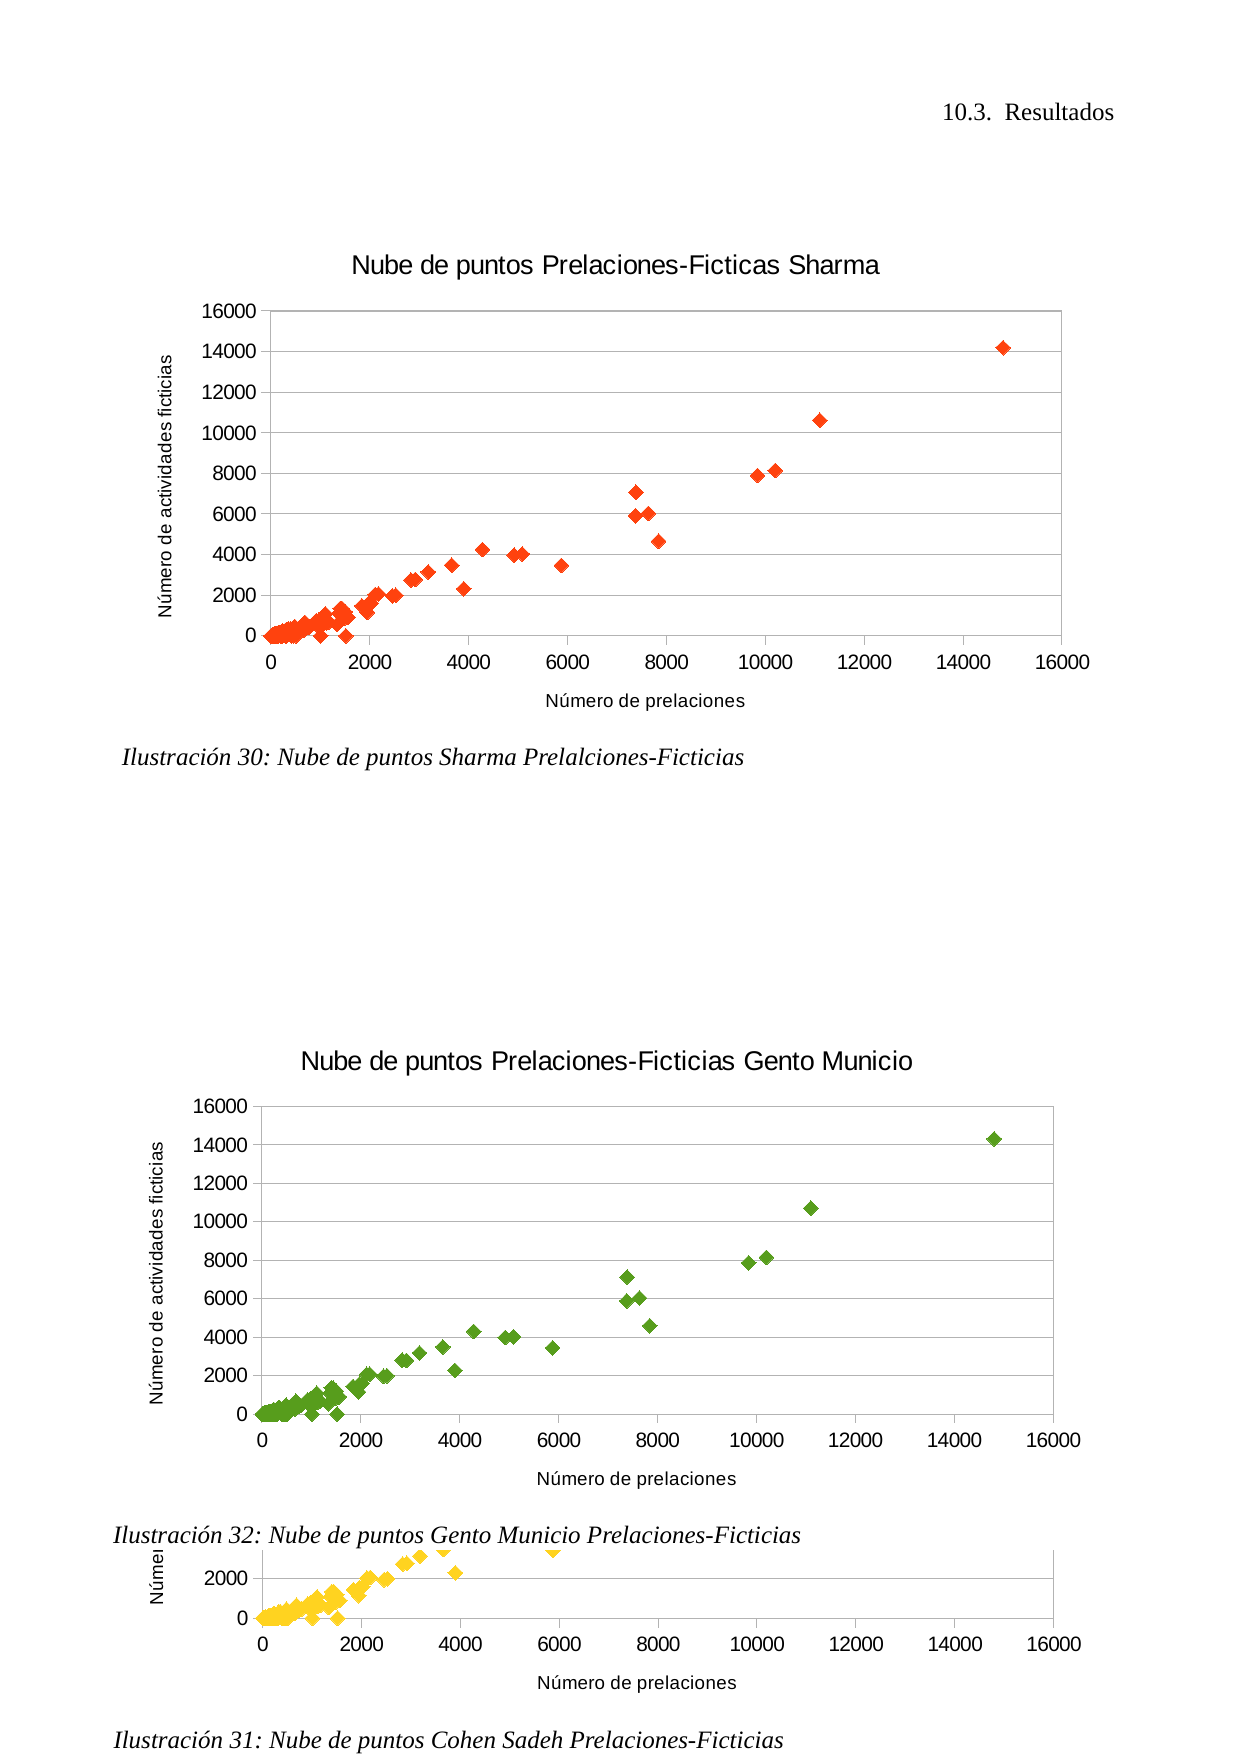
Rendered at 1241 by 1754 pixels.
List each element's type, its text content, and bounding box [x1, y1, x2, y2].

text Ilustración 30: Nube de puntos Sharma Prelalciones-Ficticias [122, 224, 1119, 771]
text Ilustración 32: Nube de puntos Gento Municio Prelaciones-Ficticias [113, 1021, 1128, 1549]
text Ilustración 31: Nube de puntos Cohen Sadeh Prelaciones-Ficticias [113, 1550, 1127, 1753]
